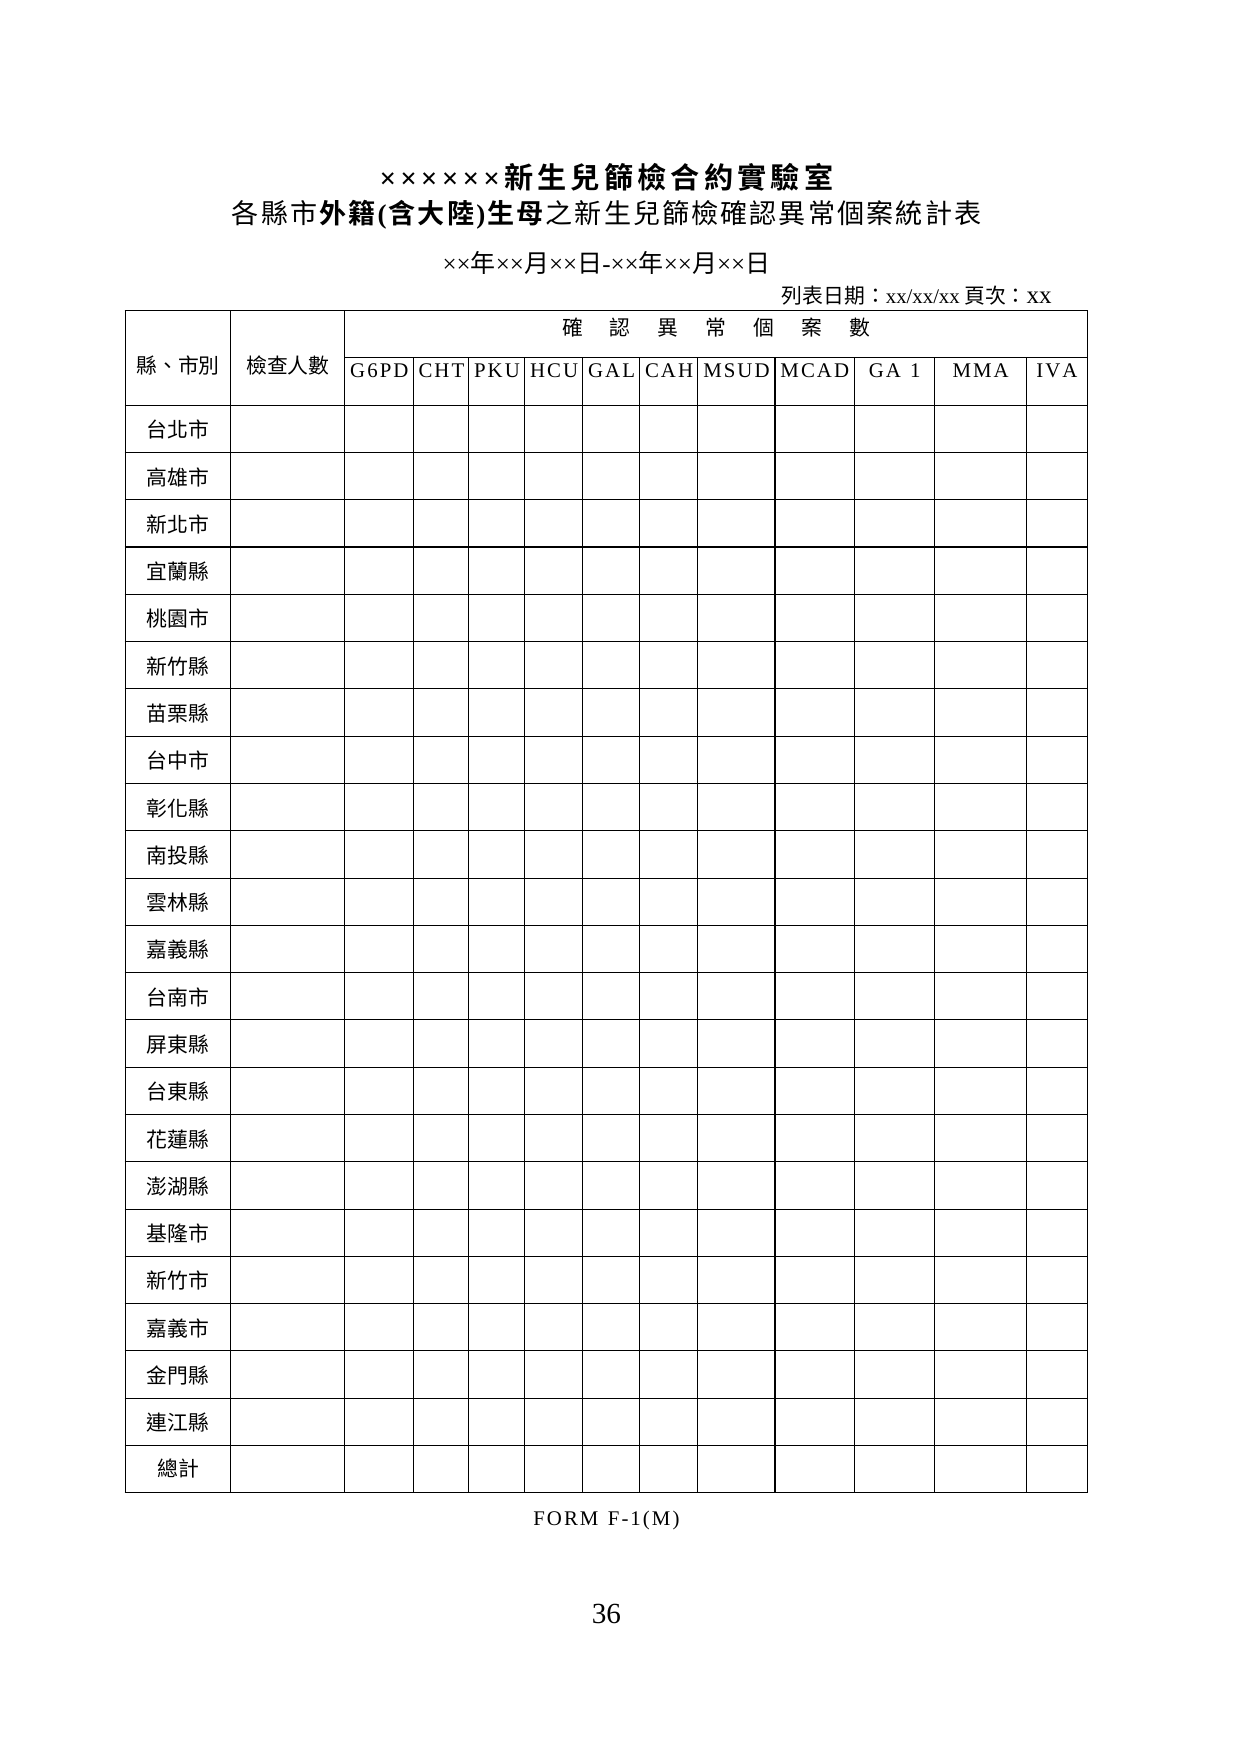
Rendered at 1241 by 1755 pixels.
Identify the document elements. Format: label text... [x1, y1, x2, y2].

table_cell GAL [583, 358, 639, 404]
table_cell [525, 1115, 582, 1161]
table_cell [640, 500, 697, 546]
table_cell [935, 548, 1026, 594]
table_cell [583, 1115, 639, 1161]
table_cell [855, 500, 934, 546]
table_cell [935, 784, 1026, 830]
table_cell 嘉義市 [126, 1304, 230, 1350]
table_cell [469, 1257, 524, 1303]
table_cell [855, 879, 934, 925]
table_cell G6PD [345, 358, 413, 404]
table_cell [345, 1068, 413, 1114]
table_cell [776, 1446, 854, 1492]
table_cell 台中市 [126, 737, 230, 783]
table_cell [640, 1351, 697, 1398]
table_cell [414, 453, 468, 499]
table_cell [640, 879, 697, 925]
table_cell [345, 1115, 413, 1161]
table_cell [231, 406, 344, 452]
table_cell [583, 926, 639, 972]
table_cell [525, 500, 582, 546]
table_cell [1027, 1351, 1087, 1398]
table_cell [345, 1399, 413, 1445]
table_cell [776, 1020, 854, 1067]
table_cell [776, 926, 854, 972]
table_cell [231, 1446, 344, 1492]
table_cell [698, 1115, 774, 1161]
table_cell [231, 973, 344, 1019]
table_cell [640, 1115, 697, 1161]
table_cell [469, 1162, 524, 1208]
table_cell [935, 1446, 1026, 1492]
table_cell [469, 879, 524, 925]
table_cell [935, 1068, 1026, 1114]
table_cell [525, 1210, 582, 1256]
table_cell 屏東縣 [126, 1020, 230, 1067]
table_cell [525, 1399, 582, 1445]
text ××××××新生兒篩檢合約實驗室 [125, 160, 1087, 196]
table_cell [855, 1351, 934, 1398]
table_cell [414, 1446, 468, 1492]
table_cell [345, 1210, 413, 1256]
table_cell [1027, 1257, 1087, 1303]
table_cell [1027, 1115, 1087, 1161]
table_cell [640, 1162, 697, 1208]
table_cell [469, 548, 524, 594]
table_cell [1027, 642, 1087, 688]
table_cell [469, 973, 524, 1019]
table_cell 新竹縣 [126, 642, 230, 688]
table_cell [345, 1257, 413, 1303]
table_cell [525, 453, 582, 499]
table_cell [776, 1115, 854, 1161]
table_cell [414, 1020, 468, 1067]
table_cell [855, 1115, 934, 1161]
table_cell [1027, 926, 1087, 972]
table_cell [640, 784, 697, 830]
table_cell [345, 453, 413, 499]
table_cell MCAD [776, 358, 854, 404]
table_cell [1027, 689, 1087, 736]
table_cell [525, 689, 582, 736]
table_cell [935, 642, 1026, 688]
table_cell PKU [469, 358, 524, 404]
table_cell [776, 784, 854, 830]
table_cell [640, 689, 697, 736]
table_cell [1027, 1304, 1087, 1350]
table_cell [345, 406, 413, 452]
table_header 縣、市別 [126, 311, 230, 404]
table_cell [414, 1210, 468, 1256]
table_cell [855, 737, 934, 783]
table_cell [855, 1020, 934, 1067]
table_cell [414, 737, 468, 783]
table_cell [583, 689, 639, 736]
table_cell [935, 1304, 1026, 1350]
table_cell [1027, 879, 1087, 925]
table_cell [698, 1257, 774, 1303]
table_cell [469, 784, 524, 830]
table_cell [935, 973, 1026, 1019]
table_cell [776, 453, 854, 499]
table_cell [583, 1446, 639, 1492]
table_cell [776, 973, 854, 1019]
text 各縣市外籍(含大陸)生母之新生兒篩檢確認異常個案統計表 [125, 196, 1087, 231]
table_cell [640, 548, 697, 594]
table_cell [525, 1351, 582, 1398]
table_cell [776, 642, 854, 688]
table_cell [469, 1115, 524, 1161]
table_cell [698, 1304, 774, 1350]
table_cell [345, 973, 413, 1019]
table_cell 彰化縣 [126, 784, 230, 830]
table_cell [776, 1162, 854, 1208]
table_cell [231, 642, 344, 688]
table_cell [414, 406, 468, 452]
table_cell MSUD [698, 358, 774, 404]
table_cell [345, 548, 413, 594]
table_cell [855, 784, 934, 830]
table_cell 基隆市 [126, 1210, 230, 1256]
table_cell [414, 1068, 468, 1114]
table_cell [698, 453, 774, 499]
table_cell [640, 453, 697, 499]
table_cell [231, 784, 344, 830]
table_cell [583, 1210, 639, 1256]
table_cell [414, 879, 468, 925]
table_cell [855, 595, 934, 641]
table_cell [345, 689, 413, 736]
table_cell [698, 737, 774, 783]
table_cell [583, 1399, 639, 1445]
table_cell [231, 926, 344, 972]
table_cell [640, 1304, 697, 1350]
table_cell [469, 500, 524, 546]
table_cell [583, 1257, 639, 1303]
table_cell [935, 737, 1026, 783]
table_cell [469, 831, 524, 877]
table_cell [414, 548, 468, 594]
table_cell [935, 500, 1026, 546]
table_cell [231, 1115, 344, 1161]
table_cell [698, 548, 774, 594]
table_cell 金門縣 [126, 1351, 230, 1398]
table_cell [345, 1020, 413, 1067]
table_cell [414, 1257, 468, 1303]
table_cell [855, 642, 934, 688]
table_cell [414, 1399, 468, 1445]
table_cell [776, 406, 854, 452]
table_cell [935, 831, 1026, 877]
table_cell [469, 595, 524, 641]
table_cell [469, 1304, 524, 1350]
table_cell HCU [525, 358, 582, 404]
table_cell [231, 1399, 344, 1445]
table_cell GA 1 [855, 358, 934, 404]
table_cell [469, 642, 524, 688]
table_cell [345, 831, 413, 877]
table_cell [855, 1162, 934, 1208]
table_cell [935, 1257, 1026, 1303]
table_cell [469, 1446, 524, 1492]
table_cell [698, 973, 774, 1019]
table_cell [1027, 1399, 1087, 1445]
table_cell [776, 689, 854, 736]
table_cell [776, 879, 854, 925]
table_cell [231, 1351, 344, 1398]
table_cell [525, 642, 582, 688]
table_cell 澎湖縣 [126, 1162, 230, 1208]
table_cell [855, 453, 934, 499]
table_header 檢查人數 [231, 311, 344, 404]
table_cell [345, 879, 413, 925]
table_cell [776, 500, 854, 546]
table_cell CAH [640, 358, 697, 404]
table_cell [855, 1210, 934, 1256]
table_cell [776, 1068, 854, 1114]
table_cell [1027, 595, 1087, 641]
table_cell [525, 595, 582, 641]
table_cell [698, 1162, 774, 1208]
table_cell [1027, 1068, 1087, 1114]
text ××年××月××日-××年××月××日 [125, 243, 1087, 280]
table_cell [414, 689, 468, 736]
table_cell [583, 1304, 639, 1350]
table_cell [776, 1210, 854, 1256]
table_cell [345, 595, 413, 641]
table_cell IVA [1027, 358, 1087, 404]
table_cell [935, 406, 1026, 452]
table_cell [855, 1446, 934, 1492]
table_cell [640, 595, 697, 641]
table_cell [640, 642, 697, 688]
table_cell [640, 926, 697, 972]
table_cell [583, 831, 639, 877]
table_cell [640, 1020, 697, 1067]
table_cell [935, 595, 1026, 641]
table_cell [469, 1068, 524, 1114]
table_cell [231, 548, 344, 594]
table_cell [776, 831, 854, 877]
table_cell 台南市 [126, 973, 230, 1019]
table_cell [469, 689, 524, 736]
table_cell [1027, 831, 1087, 877]
table_cell [231, 1210, 344, 1256]
table_cell 南投縣 [126, 831, 230, 877]
table_cell 花蓮縣 [126, 1115, 230, 1161]
table_cell [583, 453, 639, 499]
table_cell [469, 1351, 524, 1398]
table_cell [698, 1351, 774, 1398]
table_cell [583, 406, 639, 452]
table_cell [1027, 1020, 1087, 1067]
table_cell [935, 1399, 1026, 1445]
table_cell [345, 642, 413, 688]
table_cell [583, 737, 639, 783]
table_cell [1027, 973, 1087, 1019]
table_cell [855, 973, 934, 1019]
table_cell [469, 1020, 524, 1067]
table_cell [776, 737, 854, 783]
table_cell [231, 1068, 344, 1114]
table_cell [414, 926, 468, 972]
table_cell [414, 784, 468, 830]
table_cell [1027, 1210, 1087, 1256]
table_cell [231, 1162, 344, 1208]
table_cell [935, 1115, 1026, 1161]
table_cell [583, 1020, 639, 1067]
table_cell [640, 1446, 697, 1492]
table_cell [231, 737, 344, 783]
table_cell [640, 737, 697, 783]
table_cell 連江縣 [126, 1399, 230, 1445]
table_cell [469, 1210, 524, 1256]
text FORM F-1(M) [125, 1506, 1087, 1530]
table_cell [231, 1304, 344, 1350]
table_cell [1027, 1446, 1087, 1492]
table_cell [525, 1304, 582, 1350]
table_cell [698, 1399, 774, 1445]
table_cell 高雄市 [126, 453, 230, 499]
table_cell [698, 595, 774, 641]
table_cell [698, 1446, 774, 1492]
table_cell [231, 453, 344, 499]
text 列表日期：xx/xx/xx頁次：xx [125, 280, 1087, 310]
table_cell [469, 737, 524, 783]
table_cell [935, 1351, 1026, 1398]
table_cell [776, 548, 854, 594]
table_cell [525, 1257, 582, 1303]
table_cell [698, 831, 774, 877]
table_cell [345, 1304, 413, 1350]
table_cell [1027, 406, 1087, 452]
table_header 確 認 異 常 個 案 數 [345, 311, 1087, 357]
table_cell [698, 689, 774, 736]
table_cell [698, 879, 774, 925]
table_cell [855, 1304, 934, 1350]
table_cell [414, 1304, 468, 1350]
table_cell [776, 1304, 854, 1350]
table_cell [776, 1351, 854, 1398]
table_cell 總計 [126, 1446, 230, 1492]
table_cell [640, 831, 697, 877]
table_cell [583, 548, 639, 594]
table_cell 台東縣 [126, 1068, 230, 1114]
table_cell [698, 1020, 774, 1067]
table_cell [525, 1446, 582, 1492]
table_cell [640, 1210, 697, 1256]
table_cell [583, 595, 639, 641]
table_cell [935, 926, 1026, 972]
table_cell 台北市 [126, 406, 230, 452]
table_cell [414, 1351, 468, 1398]
table_cell [345, 737, 413, 783]
table_cell [698, 784, 774, 830]
table_cell [698, 926, 774, 972]
table_cell [469, 1399, 524, 1445]
table_cell [231, 1020, 344, 1067]
table_cell 新北市 [126, 500, 230, 546]
table_cell [231, 595, 344, 641]
table_cell [469, 453, 524, 499]
table_cell [414, 642, 468, 688]
table_cell [525, 1020, 582, 1067]
table_cell [583, 1068, 639, 1114]
table_cell [469, 926, 524, 972]
table_cell [525, 973, 582, 1019]
table_cell [855, 689, 934, 736]
table_cell [855, 926, 934, 972]
table_cell [583, 642, 639, 688]
table_cell [414, 1115, 468, 1161]
table_cell 雲林縣 [126, 879, 230, 925]
table_cell [776, 1257, 854, 1303]
table_cell [583, 973, 639, 1019]
table_cell [1027, 453, 1087, 499]
table_cell 桃園市 [126, 595, 230, 641]
table_cell [776, 1399, 854, 1445]
table_cell [935, 1162, 1026, 1208]
table_cell [698, 1068, 774, 1114]
table_cell [640, 1257, 697, 1303]
table_cell [525, 1068, 582, 1114]
table_cell [935, 1020, 1026, 1067]
table_cell [414, 831, 468, 877]
table_cell [345, 784, 413, 830]
table_cell [1027, 500, 1087, 546]
table_cell [935, 453, 1026, 499]
table_cell [640, 1399, 697, 1445]
table_cell [583, 1162, 639, 1208]
table_cell [583, 784, 639, 830]
table_cell [855, 1399, 934, 1445]
table_cell [640, 406, 697, 452]
table_cell [935, 1210, 1026, 1256]
table_cell [525, 831, 582, 877]
table_cell [525, 737, 582, 783]
table_cell 宜蘭縣 [126, 548, 230, 594]
table_cell MMA [935, 358, 1026, 404]
table_cell [855, 1068, 934, 1114]
table_cell [345, 1351, 413, 1398]
table_cell [231, 879, 344, 925]
table_cell [640, 973, 697, 1019]
table_cell [469, 406, 524, 452]
table_cell [414, 595, 468, 641]
table_cell CHT [414, 358, 468, 404]
table_cell [855, 548, 934, 594]
table_cell [525, 879, 582, 925]
table_cell 嘉義縣 [126, 926, 230, 972]
table_cell [935, 689, 1026, 736]
table_cell 苗栗縣 [126, 689, 230, 736]
table_cell [414, 973, 468, 1019]
table_cell [1027, 737, 1087, 783]
table_cell [231, 500, 344, 546]
table_cell [414, 500, 468, 546]
table_cell [698, 1210, 774, 1256]
table_cell [855, 406, 934, 452]
table_cell [640, 1068, 697, 1114]
table_cell [698, 500, 774, 546]
table_cell [525, 1162, 582, 1208]
table_cell [855, 831, 934, 877]
table_cell [525, 926, 582, 972]
table_cell [345, 1162, 413, 1208]
table_cell [698, 642, 774, 688]
table_cell [231, 1257, 344, 1303]
table_cell [231, 689, 344, 736]
table_cell [583, 500, 639, 546]
table_cell [525, 784, 582, 830]
table_cell [1027, 1162, 1087, 1208]
table_cell [583, 1351, 639, 1398]
table_cell 新竹市 [126, 1257, 230, 1303]
table_cell [414, 1162, 468, 1208]
table_cell [855, 1257, 934, 1303]
table_cell [231, 831, 344, 877]
table_cell [1027, 548, 1087, 594]
table_cell [935, 879, 1026, 925]
table_cell [525, 548, 582, 594]
table_cell [583, 879, 639, 925]
table_cell [776, 595, 854, 641]
table_cell [345, 500, 413, 546]
table_cell [1027, 784, 1087, 830]
table_cell [698, 406, 774, 452]
table_cell [345, 1446, 413, 1492]
table_cell [525, 406, 582, 452]
table_cell [345, 926, 413, 972]
